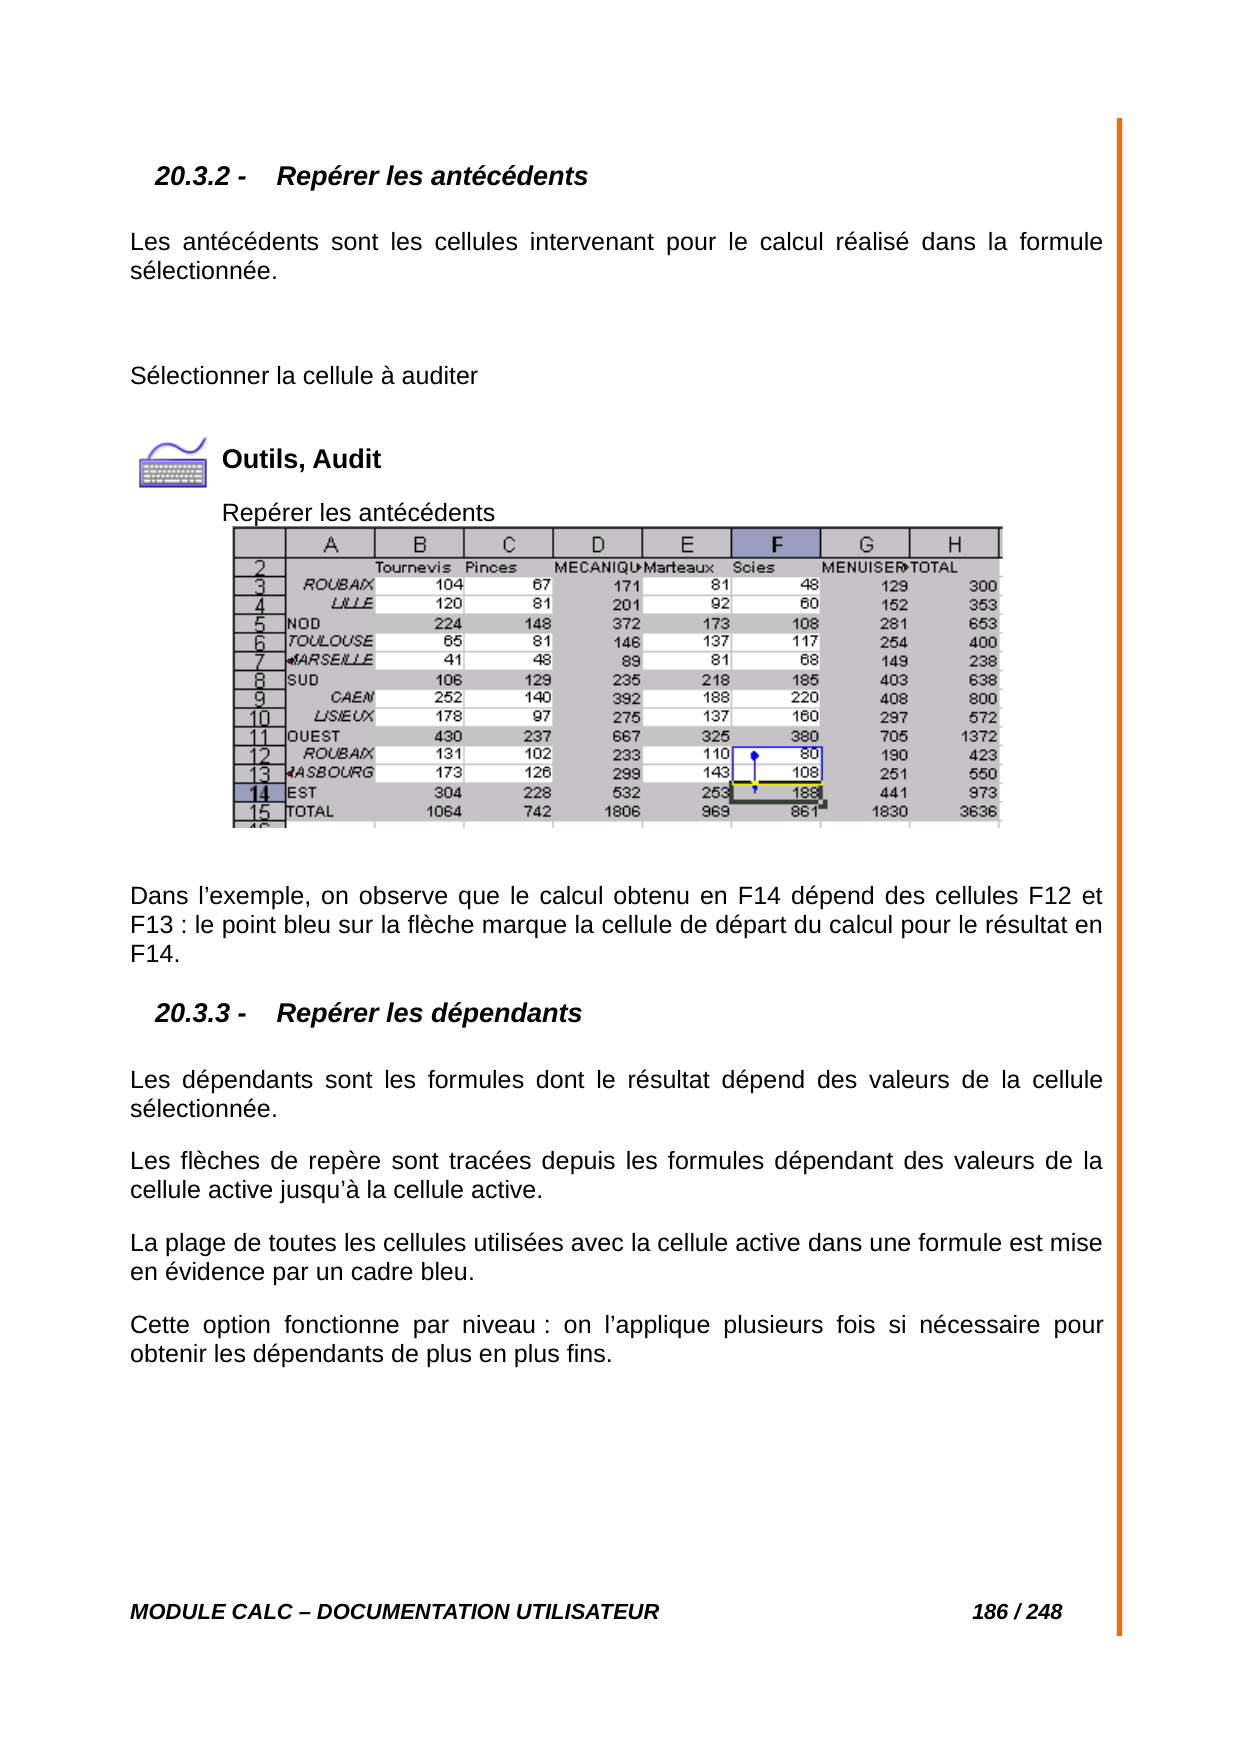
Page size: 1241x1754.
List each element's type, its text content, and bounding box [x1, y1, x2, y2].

text Sélectionner la cellule à auditer [130, 361, 1105, 390]
subtitle Repérer les dépendants [155, 997, 1105, 1028]
text Dans l’exemple, on observe que le calcul obtenu en F14 dépend des cellules F12 et F13 : le point bleu sur la flèche marque la cellule de départ du calcul pour le résultat en F14. [130, 881, 1105, 968]
text Repérer les antécédents [130, 497, 1105, 526]
text Les antécédents sont les cellules intervenant pour le calcul réalisé dans la formule sélectionnée. [130, 226, 1105, 284]
text Outils, Audit [210, 443, 1105, 474]
text La plage de toutes les cellules utilisées avec la cellule active dans une formule est mise en évidence par un cadre bleu. [130, 1228, 1105, 1286]
text Cette option fonctionne par niveau : on l’applique plusieurs fois si nécessaire pour obtenir les dépendants de plus en plus fins. [130, 1310, 1105, 1368]
text Les flèches de repère sont tracées depuis les formules dépendant des valeurs de la cellule active jusqu’à la cellule active. [130, 1146, 1105, 1204]
text Les dépendants sont les formules dont le résultat dépend des valeurs de la cellule sélectionnée. [130, 1064, 1105, 1123]
picture [232, 526, 1003, 828]
subtitle Repérer les antécédents [155, 159, 1105, 190]
picture [135, 427, 210, 502]
